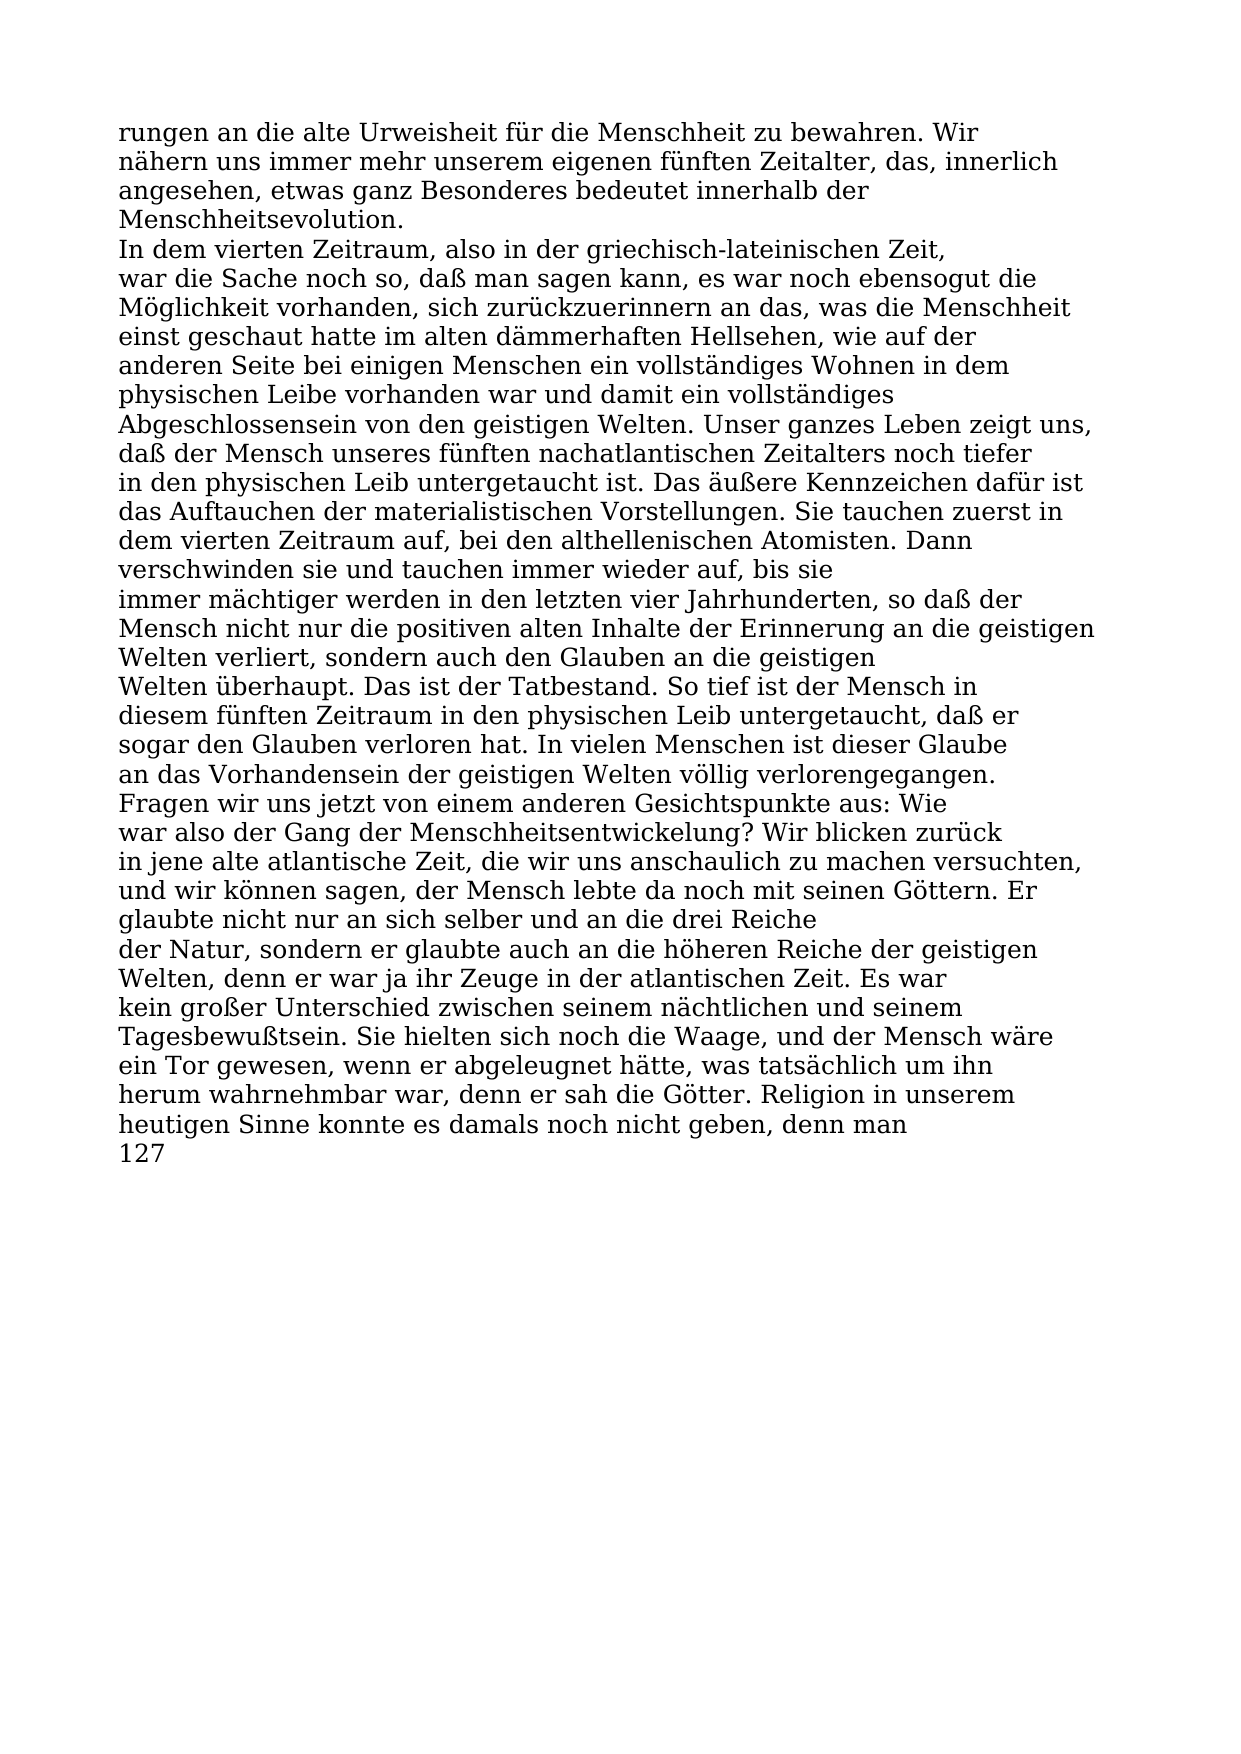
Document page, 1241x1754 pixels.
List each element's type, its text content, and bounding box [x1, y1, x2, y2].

text der Natur, sondern er glaubte auch an die höheren Reiche der geistigen Welten, denn er war ja ihr Zeuge in der atlantischen Zeit. Es war [118, 935, 1122, 993]
text daß der Mensch unseres fünften nachatlantischen Zeitalters noch tiefer [118, 439, 1122, 468]
text 127 [118, 1139, 1122, 1168]
text ein Tor gewesen, wenn er abgeleugnet hätte, was tatsächlich um ihn [118, 1051, 1122, 1081]
text an das Vorhandensein der geistigen Welten völlig verlorengegangen. [118, 760, 1122, 789]
text herum wahrnehmbar war, denn er sah die Götter. Religion in unserem heutigen Sinne konnte es damals noch nicht geben, denn man [118, 1081, 1122, 1139]
text In dem vierten Zeitraum, also in der griechisch-lateinischen Zeit, [118, 235, 1122, 264]
text Fragen wir uns jetzt von einem anderen Gesichtspunkte aus: Wie [118, 789, 1122, 818]
text war also der Gang der Menschheitsentwickelung? Wir blicken zurück [118, 818, 1122, 847]
text immer mächtiger werden in den letzten vier Jahrhunderten, so daß der [118, 585, 1122, 614]
text sogar den Glauben verloren hat. In vielen Menschen ist dieser Glaube [118, 731, 1122, 760]
text Möglichkeit vorhanden, sich zurückzuerinnern an das, was die Menschheit einst geschaut hatte im alten dämmerhaften Hellsehen, wie auf der [118, 293, 1122, 351]
text war die Sache noch so, daß man sagen kann, es war noch ebensogut die [118, 264, 1122, 293]
text in jene alte atlantische Zeit, die wir uns anschaulich zu machen versuchten, und wir können sagen, der Mensch lebte da noch mit seinen Göttern. Er glaubte nicht nur an sich selber und an die drei Reiche [118, 847, 1122, 935]
text anderen Seite bei einigen Menschen ein vollständiges Wohnen in dem [118, 351, 1122, 381]
text rungen an die alte Urweisheit für die Menschheit zu bewahren. Wir [118, 118, 1122, 147]
text kein großer Unterschied zwischen seinem nächtlichen und seinem Tagesbewußtsein. Sie hielten sich noch die Waage, und der Mensch wäre [118, 993, 1122, 1051]
text nähern uns immer mehr unserem eigenen fünften Zeitalter, das, innerlich angesehen, etwas ganz Besonderes bedeutet innerhalb der Menschheitsevolution. [118, 147, 1122, 235]
text Mensch nicht nur die positiven alten Inhalte der Erinnerung an die geistigen Welten verliert, sondern auch den Glauben an die geistigen [118, 614, 1122, 672]
text in den physischen Leib untergetaucht ist. Das äußere Kennzeichen dafür ist das Auftauchen der materialistischen Vorstellungen. Sie tauchen zuerst in dem vierten Zeitraum auf, bei den althellenischen Atomisten. Dann verschwinden sie und tauchen immer wieder auf, bis sie [118, 468, 1122, 585]
text Welten überhaupt. Das ist der Tatbestand. So tief ist der Mensch in [118, 672, 1122, 701]
text physischen Leibe vorhanden war und damit ein vollständiges Abgeschlossensein von den geistigen Welten. Unser ganzes Leben zeigt uns, [118, 381, 1122, 439]
text diesem fünften Zeitraum in den physischen Leib untergetaucht, daß er [118, 701, 1122, 731]
